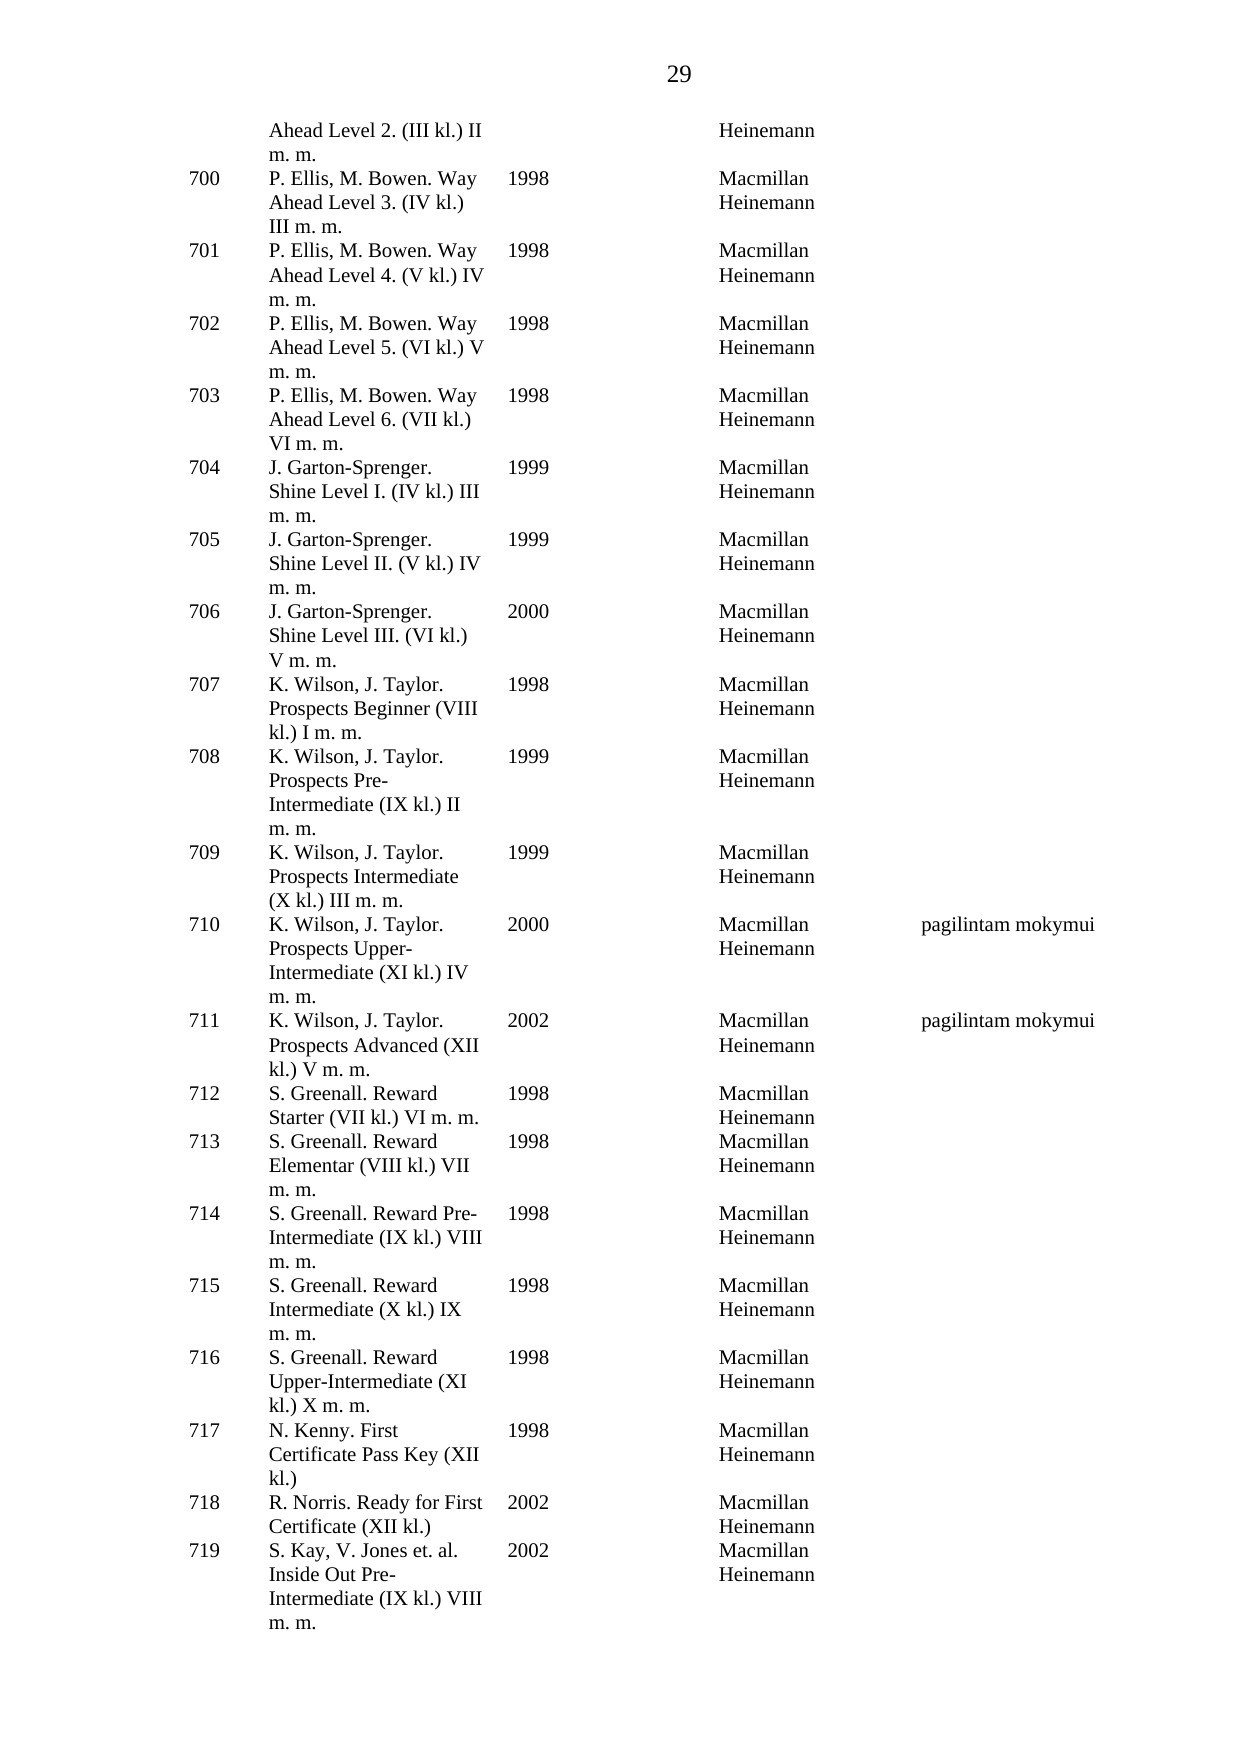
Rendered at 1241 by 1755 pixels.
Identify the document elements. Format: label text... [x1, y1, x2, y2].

table_cell [594, 1009, 707, 1081]
table_cell [594, 166, 707, 238]
table_cell S. Greenall. Reward Pre-Intermediate (IX kl.) VIII m. m. [257, 1201, 496, 1273]
table_cell 709 [177, 840, 257, 912]
table_cell [594, 383, 707, 455]
table_cell Macmillan Heinemann [708, 599, 910, 672]
table_cell [910, 455, 1181, 527]
table_cell 1998 [496, 1418, 594, 1490]
table_cell [910, 1418, 1181, 1490]
table_cell Macmillan Heinemann [708, 672, 910, 744]
table_cell S. Kay, V. Jones et. al. Inside Out Pre-Intermediate (IX kl.) VIII m. m. [257, 1538, 496, 1634]
table_cell S. Greenall. Reward Upper-Intermediate (XI kl.) X m. m. [257, 1345, 496, 1417]
table_cell 700 [177, 166, 257, 238]
table_cell P. Ellis, M. Bowen. Way Ahead Level 5. (VI kl.) V m. m. [257, 311, 496, 383]
table_cell 712 [177, 1081, 257, 1129]
table_cell pagilintam mokymui [910, 1009, 1181, 1081]
table_cell [594, 1201, 707, 1273]
table_cell 1999 [496, 840, 594, 912]
table_cell Macmillan Heinemann [708, 1009, 910, 1081]
table_cell J. Garton-Sprenger. Shine Level II. (V kl.) IV m. m. [257, 527, 496, 599]
table_cell 1998 [496, 1273, 594, 1345]
table_cell [910, 166, 1181, 238]
table_cell Macmillan Heinemann [708, 455, 910, 527]
table_cell 1999 [496, 527, 594, 599]
table_cell Macmillan Heinemann [708, 383, 910, 455]
table_cell [496, 118, 594, 166]
table_cell 703 [177, 383, 257, 455]
table_cell 714 [177, 1201, 257, 1273]
table_cell 1998 [496, 1345, 594, 1417]
table_cell 702 [177, 311, 257, 383]
table_cell [594, 599, 707, 672]
table_cell 708 [177, 744, 257, 840]
table_cell P. Ellis, M. Bowen. Way Ahead Level 4. (V kl.) IV m. m. [257, 239, 496, 311]
table_cell Macmillan Heinemann [708, 912, 910, 1008]
table_cell [910, 1201, 1181, 1273]
table_cell 1998 [496, 311, 594, 383]
table_cell [910, 1538, 1181, 1634]
table_cell [910, 1345, 1181, 1417]
table_cell Macmillan Heinemann [708, 1418, 910, 1490]
table_cell [594, 744, 707, 840]
table_cell Ahead Level 2. (III kl.) II m. m. [257, 118, 496, 166]
table_cell [594, 1490, 707, 1538]
table_cell [910, 1129, 1181, 1201]
table_cell [594, 311, 707, 383]
table_cell Macmillan Heinemann [708, 239, 910, 311]
table_cell P. Ellis, M. Bowen. Way Ahead Level 3. (IV kl.) III m. m. [257, 166, 496, 238]
table_cell Macmillan Heinemann [708, 1345, 910, 1417]
table_cell [594, 1129, 707, 1201]
table_cell [910, 744, 1181, 840]
table_cell Macmillan Heinemann [708, 311, 910, 383]
table_cell J. Garton-Sprenger. Shine Level I. (IV kl.) III m. m. [257, 455, 496, 527]
table_cell [594, 912, 707, 1008]
table_cell [594, 1081, 707, 1129]
table_cell 1998 [496, 1129, 594, 1201]
table_cell S. Greenall. Reward Elementar (VIII kl.) VII m. m. [257, 1129, 496, 1201]
table_cell 1998 [496, 383, 594, 455]
table_cell 2002 [496, 1009, 594, 1081]
table_cell [910, 1490, 1181, 1538]
table_cell P. Ellis, M. Bowen. Way Ahead Level 6. (VII kl.) VI m. m. [257, 383, 496, 455]
table_cell 1998 [496, 1201, 594, 1273]
table_cell Macmillan Heinemann [708, 1081, 910, 1129]
table_cell [910, 599, 1181, 672]
table_cell K. Wilson, J. Taylor. Prospects Pre-Intermediate (IX kl.) II m. m. [257, 744, 496, 840]
table_cell [594, 1538, 707, 1634]
table_cell [910, 383, 1181, 455]
table_cell [910, 1273, 1181, 1345]
table_cell [594, 527, 707, 599]
table_cell K. Wilson, J. Taylor. Prospects Intermediate (X kl.) III m. m. [257, 840, 496, 912]
table_cell Macmillan Heinemann [708, 1201, 910, 1273]
table_cell Macmillan Heinemann [708, 1129, 910, 1201]
table_cell 713 [177, 1129, 257, 1201]
table_cell [594, 1273, 707, 1345]
table_cell [910, 239, 1181, 311]
table_cell N. Kenny. First Certificate Pass Key (XII kl.) [257, 1418, 496, 1490]
table_cell 1998 [496, 672, 594, 744]
table_cell 719 [177, 1538, 257, 1634]
table_cell pagilintam mokymui [910, 912, 1181, 1008]
table_cell [910, 840, 1181, 912]
table_cell Heinemann [708, 118, 910, 166]
table_cell Macmillan Heinemann [708, 527, 910, 599]
table_cell 2000 [496, 912, 594, 1008]
table_cell Macmillan Heinemann [708, 1490, 910, 1538]
table_cell 1999 [496, 744, 594, 840]
table_cell J. Garton-Sprenger. Shine Level III. (VI kl.) V m. m. [257, 599, 496, 672]
table_cell K. Wilson, J. Taylor. Prospects Upper-Intermediate (XI kl.) IV m. m. [257, 912, 496, 1008]
table_cell 707 [177, 672, 257, 744]
table_cell [594, 840, 707, 912]
table_cell Macmillan Heinemann [708, 1273, 910, 1345]
table_cell [177, 118, 257, 166]
table_cell 706 [177, 599, 257, 672]
table_cell 1999 [496, 455, 594, 527]
table_cell 705 [177, 527, 257, 599]
table_cell Macmillan Heinemann [708, 166, 910, 238]
table_cell [594, 1418, 707, 1490]
table_cell 710 [177, 912, 257, 1008]
table_cell 711 [177, 1009, 257, 1081]
table_cell 701 [177, 239, 257, 311]
table_cell 1998 [496, 1081, 594, 1129]
table_cell Macmillan Heinemann [708, 744, 910, 840]
table_cell [594, 239, 707, 311]
table_cell [910, 118, 1181, 166]
table_cell S. Greenall. Reward Starter (VII kl.) VI m. m. [257, 1081, 496, 1129]
table_cell [594, 118, 707, 166]
table_cell 1998 [496, 239, 594, 311]
table_cell 2000 [496, 599, 594, 672]
table_cell 716 [177, 1345, 257, 1417]
table_cell [594, 672, 707, 744]
table_cell K. Wilson, J. Taylor. Prospects Advanced (XII kl.) V m. m. [257, 1009, 496, 1081]
table_cell [594, 1345, 707, 1417]
table_cell 704 [177, 455, 257, 527]
table_cell 2002 [496, 1538, 594, 1634]
table_cell S. Greenall. Reward Intermediate (X kl.) IX m. m. [257, 1273, 496, 1345]
table_cell R. Norris. Ready for First Certificate (XII kl.) [257, 1490, 496, 1538]
table_cell K. Wilson, J. Taylor. Prospects Beginner (VIII kl.) I m. m. [257, 672, 496, 744]
table_cell 1998 [496, 166, 594, 238]
table_cell [910, 311, 1181, 383]
table_cell 718 [177, 1490, 257, 1538]
table_cell 2002 [496, 1490, 594, 1538]
table_cell 717 [177, 1418, 257, 1490]
table_cell Macmillan Heinemann [708, 840, 910, 912]
table_cell [910, 1081, 1181, 1129]
table_cell [594, 455, 707, 527]
table_cell 715 [177, 1273, 257, 1345]
table_cell [910, 672, 1181, 744]
table_cell [910, 527, 1181, 599]
table_cell Macmillan Heinemann [708, 1538, 910, 1634]
